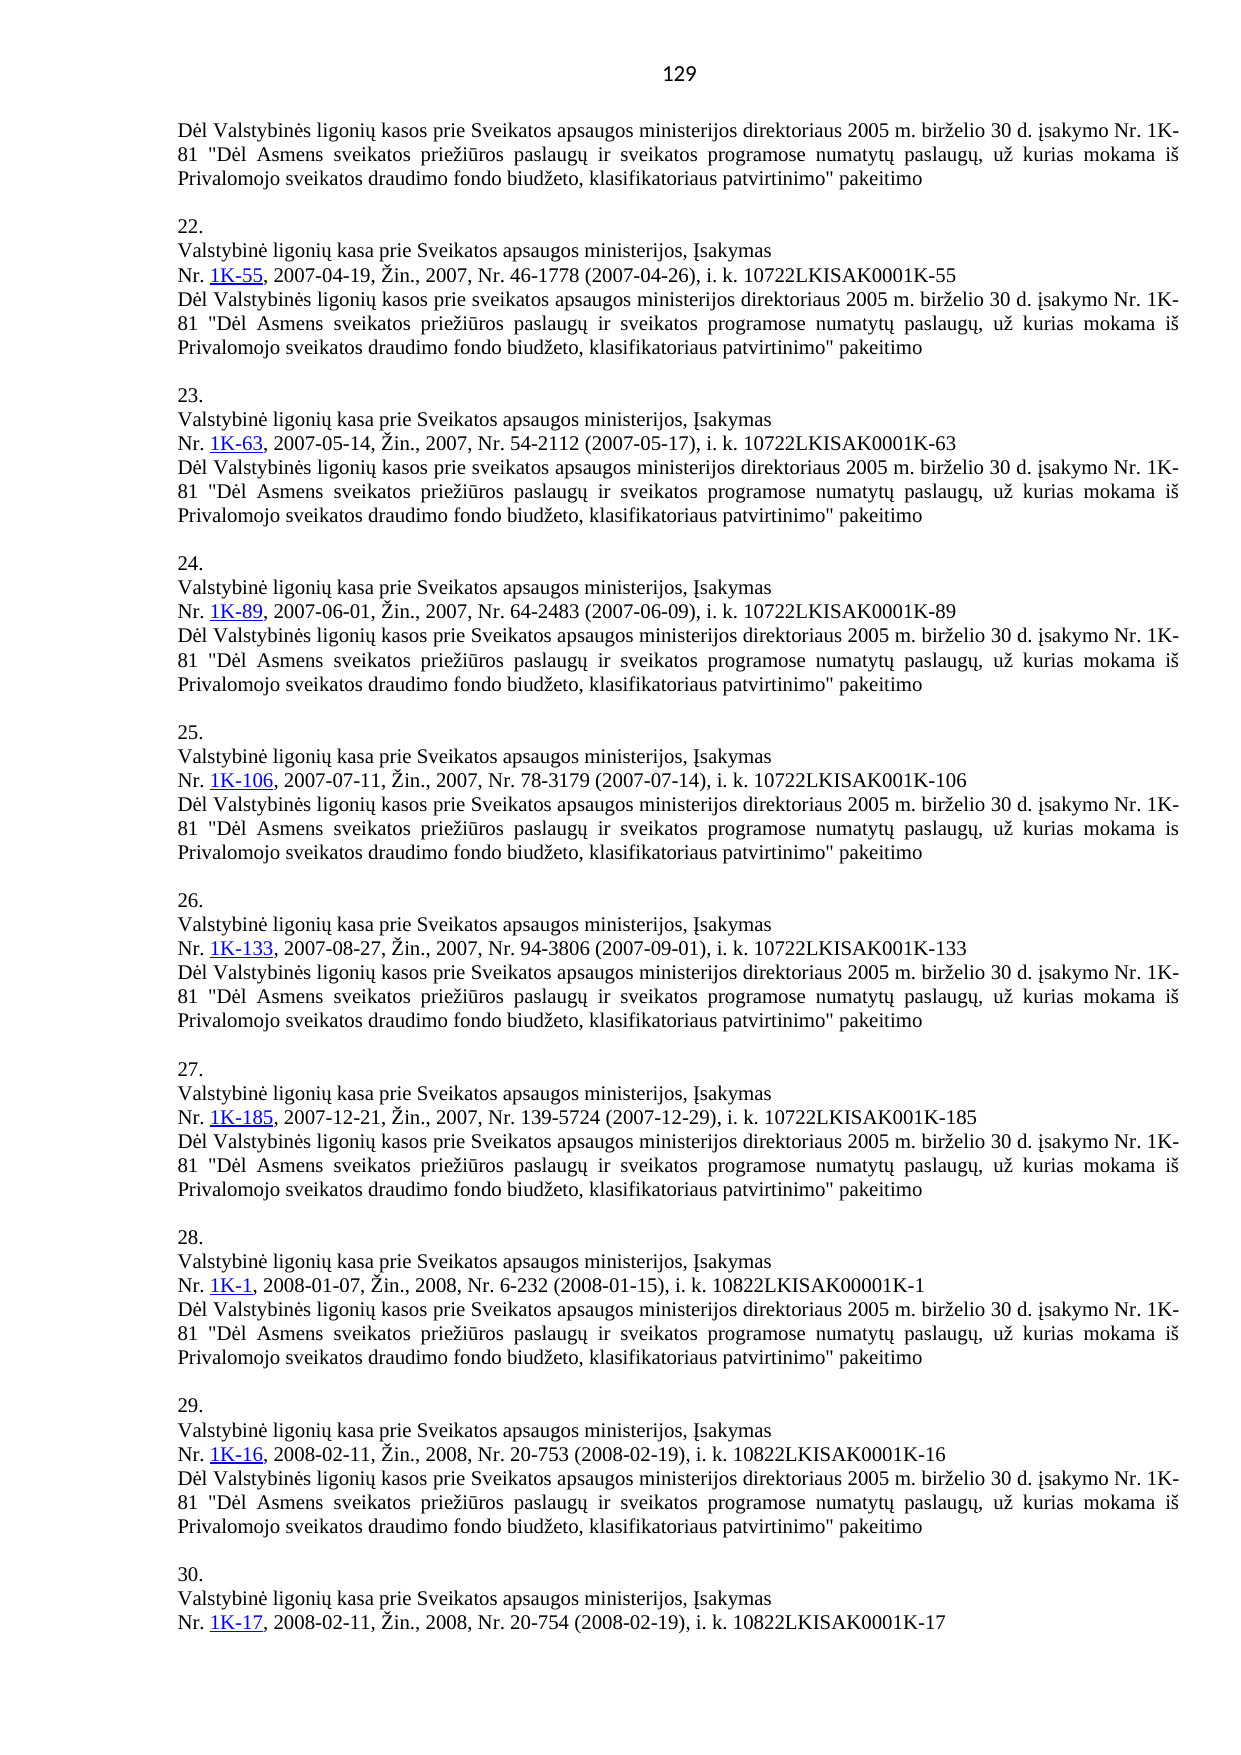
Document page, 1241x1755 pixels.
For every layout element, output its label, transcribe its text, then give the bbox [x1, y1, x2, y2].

text 28. [177, 1225, 1181, 1249]
text Valstybinė ligonių kasa prie Sveikatos apsaugos ministerijos, Įsakymas [177, 912, 1181, 936]
text Valstybinė ligonių kasa prie Sveikatos apsaugos ministerijos, Įsakymas [177, 238, 1181, 262]
text 22. [177, 214, 1181, 238]
text Nr. 1K-185, 2007-12-21, Žin., 2007, Nr. 139-5724 (2007-12-29), i. k. 10722LKISAK001K-185 [177, 1105, 1181, 1129]
text Dėl Valstybinės ligonių kasos prie Sveikatos apsaugos ministerijos direktoriaus 2005 m. birželio 30 d. įsakymo Nr. 1K-81 "Dėl Asmens sveikatos priežiūros paslaugų ir sveikatos programose numatytų paslaugų, už kurias mokama iš Privalomojo sveikatos draudimo fondo biudžeto, klasifikatoriaus patvirtinimo" pakeitimo [177, 960, 1181, 1032]
text Valstybinė ligonių kasa prie Sveikatos apsaugos ministerijos, Įsakymas [177, 575, 1181, 599]
text Dėl Valstybinės ligonių kasos prie Sveikatos apsaugos ministerijos direktoriaus 2005 m. birželio 30 d. įsakymo Nr. 1K-81 "Dėl Asmens sveikatos priežiūros paslaugų ir sveikatos programose numatytų paslaugų, už kurias mokama is Privalomojo sveikatos draudimo fondo biudžeto, klasifikatoriaus patvirtinimo" pakeitimo [177, 792, 1181, 864]
text 30. [177, 1562, 1181, 1586]
text Dėl Valstybinės ligonių kasos prie Sveikatos apsaugos ministerijos direktoriaus 2005 m. birželio 30 d. įsakymo Nr. 1K-81 "Dėl Asmens sveikatos priežiūros paslaugų ir sveikatos programose numatytų paslaugų, už kurias mokama iš Privalomojo sveikatos draudimo fondo biudžeto, klasifikatoriaus patvirtinimo" pakeitimo [177, 623, 1181, 696]
text 29. [177, 1393, 1181, 1417]
text Nr. 1K-133, 2007-08-27, Žin., 2007, Nr. 94-3806 (2007-09-01), i. k. 10722LKISAK001K-133 [177, 936, 1181, 960]
text Nr. 1K-17, 2008-02-11, Žin., 2008, Nr. 20-754 (2008-02-19), i. k. 10822LKISAK0001K-17 [177, 1610, 1181, 1634]
text Dėl Valstybinės ligonių kasos prie sveikatos apsaugos ministerijos direktoriaus 2005 m. birželio 30 d. įsakymo Nr. 1K-81 "Dėl Asmens sveikatos priežiūros paslaugų ir sveikatos programose numatytų paslaugų, už kurias mokama iš Privalomojo sveikatos draudimo fondo biudžeto, klasifikatoriaus patvirtinimo" pakeitimo [177, 287, 1181, 359]
text Nr. 1K-1, 2008-01-07, Žin., 2008, Nr. 6-232 (2008-01-15), i. k. 10822LKISAK00001K-1 [177, 1273, 1181, 1297]
text Valstybinė ligonių kasa prie Sveikatos apsaugos ministerijos, Įsakymas [177, 1417, 1181, 1442]
text Nr. 1K-89, 2007-06-01, Žin., 2007, Nr. 64-2483 (2007-06-09), i. k. 10722LKISAK0001K-89 [177, 599, 1181, 623]
text 24. [177, 551, 1181, 575]
text 25. [177, 720, 1181, 744]
text Dėl Valstybinės ligonių kasos prie Sveikatos apsaugos ministerijos direktoriaus 2005 m. birželio 30 d. įsakymo Nr. 1K-81 "Dėl Asmens sveikatos priežiūros paslaugų ir sveikatos programose numatytų paslaugų, už kurias mokama iš Privalomojo sveikatos draudimo fondo biudžeto, klasifikatoriaus patvirtinimo" pakeitimo [177, 1297, 1181, 1369]
text Dėl Valstybinės ligonių kasos prie Sveikatos apsaugos ministerijos direktoriaus 2005 m. birželio 30 d. įsakymo Nr. 1K-81 "Dėl Asmens sveikatos priežiūros paslaugų ir sveikatos programose numatytų paslaugų, už kurias mokama iš Privalomojo sveikatos draudimo fondo biudžeto, klasifikatoriaus patvirtinimo" pakeitimo [177, 1466, 1181, 1538]
text Valstybinė ligonių kasa prie Sveikatos apsaugos ministerijos, Įsakymas [177, 1586, 1181, 1610]
text Nr. 1K-16, 2008-02-11, Žin., 2008, Nr. 20-753 (2008-02-19), i. k. 10822LKISAK0001K-16 [177, 1442, 1181, 1466]
text Dėl Valstybinės ligonių kasos prie Sveikatos apsaugos ministerijos direktoriaus 2005 m. birželio 30 d. įsakymo Nr. 1K-81 "Dėl Asmens sveikatos priežiūros paslaugų ir sveikatos programose numatytų paslaugų, už kurias mokama iš Privalomojo sveikatos draudimo fondo biudžeto, klasifikatoriaus patvirtinimo" pakeitimo [177, 1129, 1181, 1201]
text Valstybinė ligonių kasa prie Sveikatos apsaugos ministerijos, Įsakymas [177, 1249, 1181, 1273]
text 26. [177, 888, 1181, 912]
text Valstybinė ligonių kasa prie Sveikatos apsaugos ministerijos, Įsakymas [177, 1081, 1181, 1105]
text Nr. 1K-106, 2007-07-11, Žin., 2007, Nr. 78-3179 (2007-07-14), i. k. 10722LKISAK001K-106 [177, 768, 1181, 792]
text Nr. 1K-63, 2007-05-14, Žin., 2007, Nr. 54-2112 (2007-05-17), i. k. 10722LKISAK0001K-63 [177, 431, 1181, 455]
text Valstybinė ligonių kasa prie Sveikatos apsaugos ministerijos, Įsakymas [177, 407, 1181, 431]
text Valstybinė ligonių kasa prie Sveikatos apsaugos ministerijos, Įsakymas [177, 744, 1181, 768]
text Dėl Valstybinės ligonių kasos prie Sveikatos apsaugos ministerijos direktoriaus 2005 m. birželio 30 d. įsakymo Nr. 1K-81 "Dėl Asmens sveikatos priežiūros paslaugų ir sveikatos programose numatytų paslaugų, už kurias mokama iš Privalomojo sveikatos draudimo fondo biudžeto, klasifikatoriaus patvirtinimo" pakeitimo [177, 118, 1181, 190]
text 23. [177, 383, 1181, 407]
text 27. [177, 1057, 1181, 1081]
text Nr. 1K-55, 2007-04-19, Žin., 2007, Nr. 46-1778 (2007-04-26), i. k. 10722LKISAK0001K-55 [177, 262, 1181, 287]
text Dėl Valstybinės ligonių kasos prie sveikatos apsaugos ministerijos direktoriaus 2005 m. birželio 30 d. įsakymo Nr. 1K-81 "Dėl Asmens sveikatos priežiūros paslaugų ir sveikatos programose numatytų paslaugų, už kurias mokama iš Privalomojo sveikatos draudimo fondo biudžeto, klasifikatoriaus patvirtinimo" pakeitimo [177, 455, 1181, 527]
